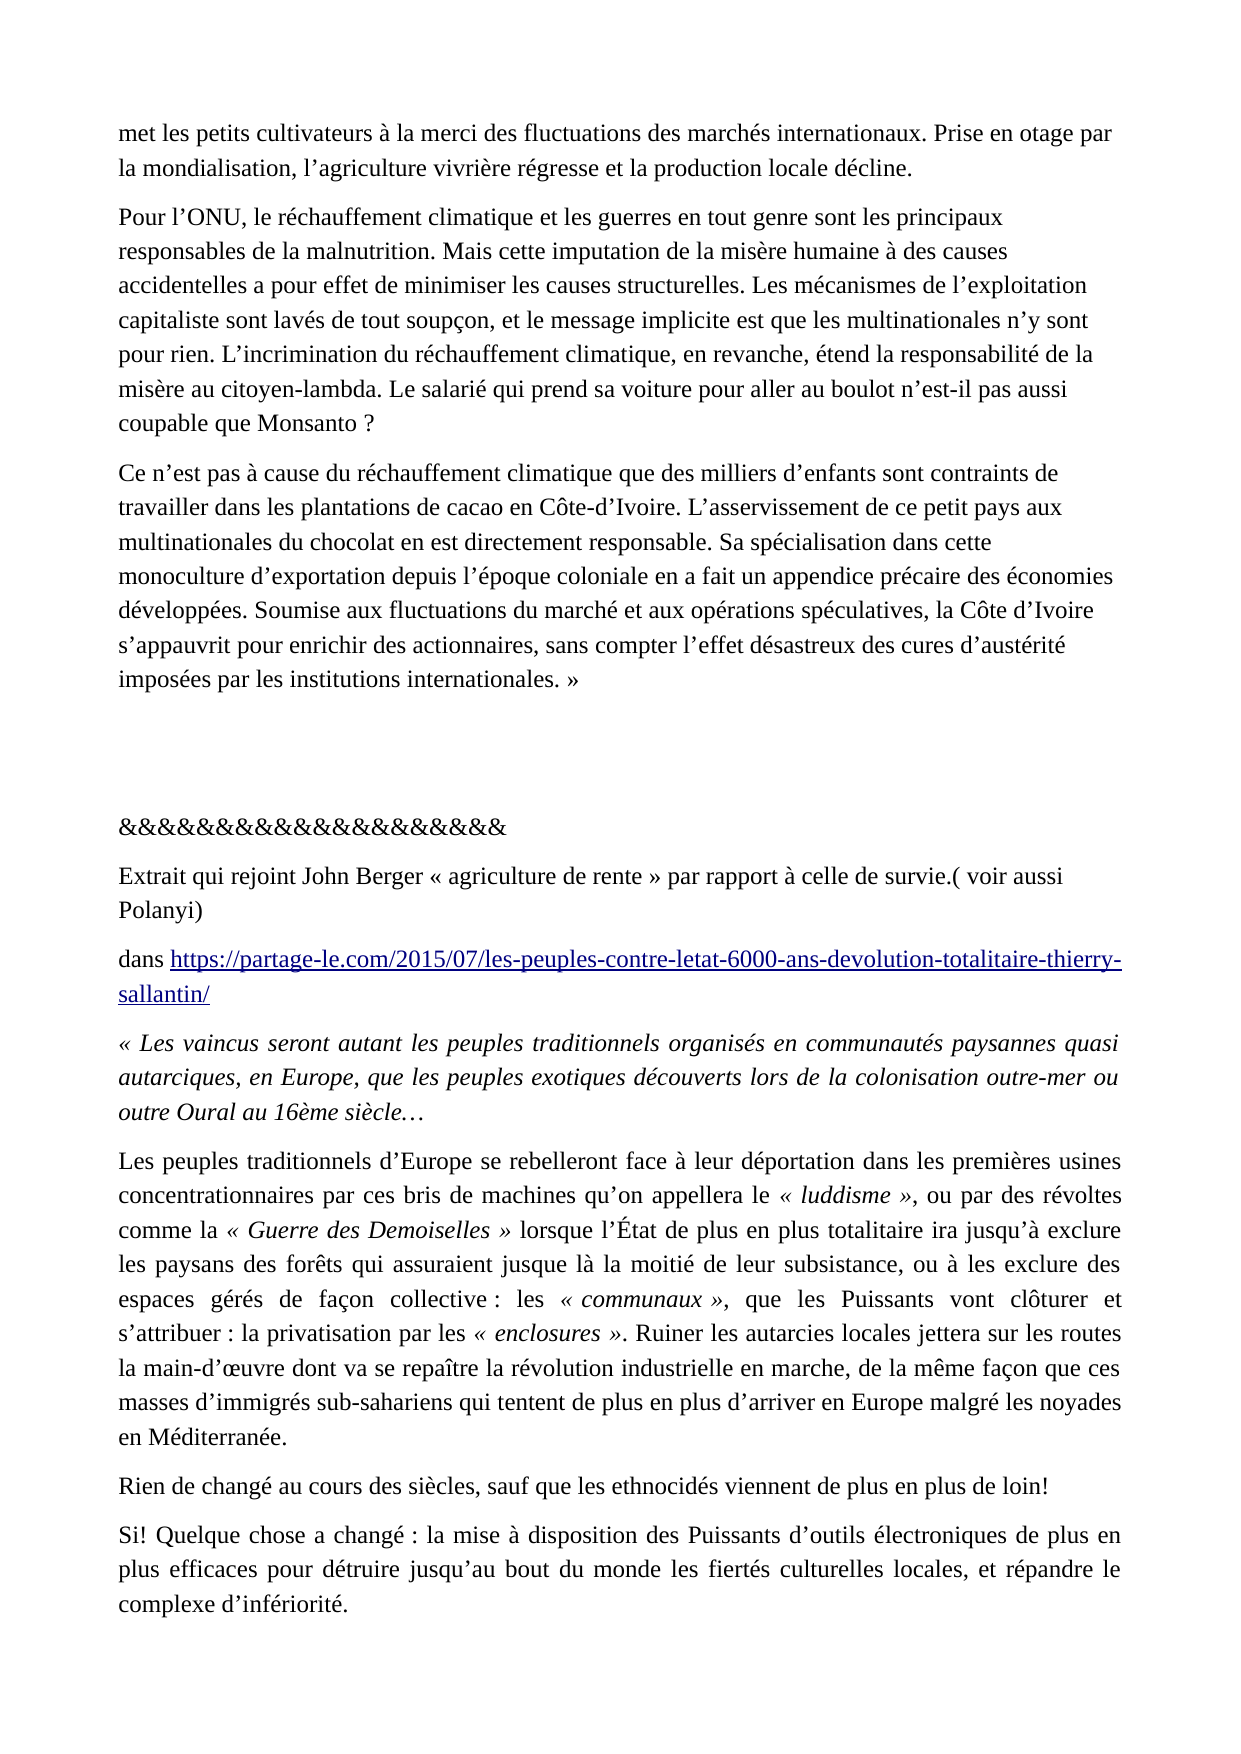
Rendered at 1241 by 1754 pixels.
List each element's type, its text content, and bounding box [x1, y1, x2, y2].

text Extrait qui rejoint John Berger « agriculture de rente » par rapport à celle de survie.( voir aussi Polanyi) [118, 861, 1122, 924]
text &&&&&&&&&&&&&&&&&&&& [118, 812, 1122, 840]
text Ce n’est pas à cause du réchauffement climatique que des milliers d’enfants sont contraints de travailler dans les plantations de cacao en Côte-d’Ivoire. L’asservissement de ce petit pays aux multinationales du chocolat en est directement responsable. Sa spécialisation dans cette monoculture d’exportation depuis l’époque coloniale en a fait un appendice précaire des économies développées. Soumise aux fluctuations du marché et aux opérations spéculatives, la Côte d’Ivoire s’appauvrit pour enrichir des actionnaires, sans compter l’effet désastreux des cures d’austérité imposées par les institutions internationales. » [118, 458, 1122, 693]
text Pour l’ONU, le réchauffement climatique et les guerres en tout genre sont les principaux responsables de la malnutrition. Mais cette imputation de la misère humaine à des causes accidentelles a pour effet de minimiser les causes structurelles. Les mécanismes de l’exploitation capitaliste sont lavés de tout soupçon, et le message implicite est que les multinationales n’y sont pour rien. L’incrimination du réchauffement climatique, en revanche, étend la responsabilité de la misère au citoyen-lambda. Le salarié qui prend sa voiture pour aller au boulot n’est-il pas aussi coupable que Monsanto ? [118, 202, 1122, 437]
text Les peuples traditionnels d’Europe se rebelleront face à leur déportation dans les premières usines concentrationnaires par ces bris de machines qu’on appellera le « luddisme », ou par des révoltes comme la « Guerre des Demoiselles » lorsque l’État de plus en plus totalitaire ira jusqu’à exclure les paysans des forêts qui assuraient jusque là la moitié de leur subsistance, ou à les exclure des espaces gérés de façon collective : les « communaux », que les Puissants vont clôturer et s’attribuer : la privatisation par les « enclosures ». Ruiner les autarcies locales jettera sur les routes la main-d’œuvre dont va se repaître la révolution industrielle en marche, de la même façon que ces masses d’immigrés sub-sahariens qui tentent de plus en plus d’arriver en Europe malgré les noyades en Méditerranée. [118, 1146, 1122, 1450]
text met les petits cultivateurs à la merci des fluctuations des marchés internationaux. Prise en otage par la mondialisation, l’agriculture vivrière régresse et la production locale décline. [118, 118, 1122, 181]
text dans https://partage-le.com/2015/07/les-peuples-contre-letat-6000-ans-devolution-totalitaire-thierry-sallantin/ [118, 944, 1122, 1007]
text « Les vaincus seront autant les peuples traditionnels organisés en communautés paysannes quasi autarciques, en Europe, que les peuples exotiques découverts lors de la colonisation outre-mer ou outre Oural au 16ème siècle… [118, 1028, 1122, 1126]
text Si! Quelque chose a changé : la mise à disposition des Puissants d’outils électroniques de plus en plus efficaces pour détruire jusqu’au bout du monde les fiertés culturelles locales, et répandre le complexe d’infériorité. [118, 1520, 1122, 1617]
text Rien de changé au cours des siècles, sauf que les ethnocidés viennent de plus en plus de loin! [118, 1471, 1122, 1499]
